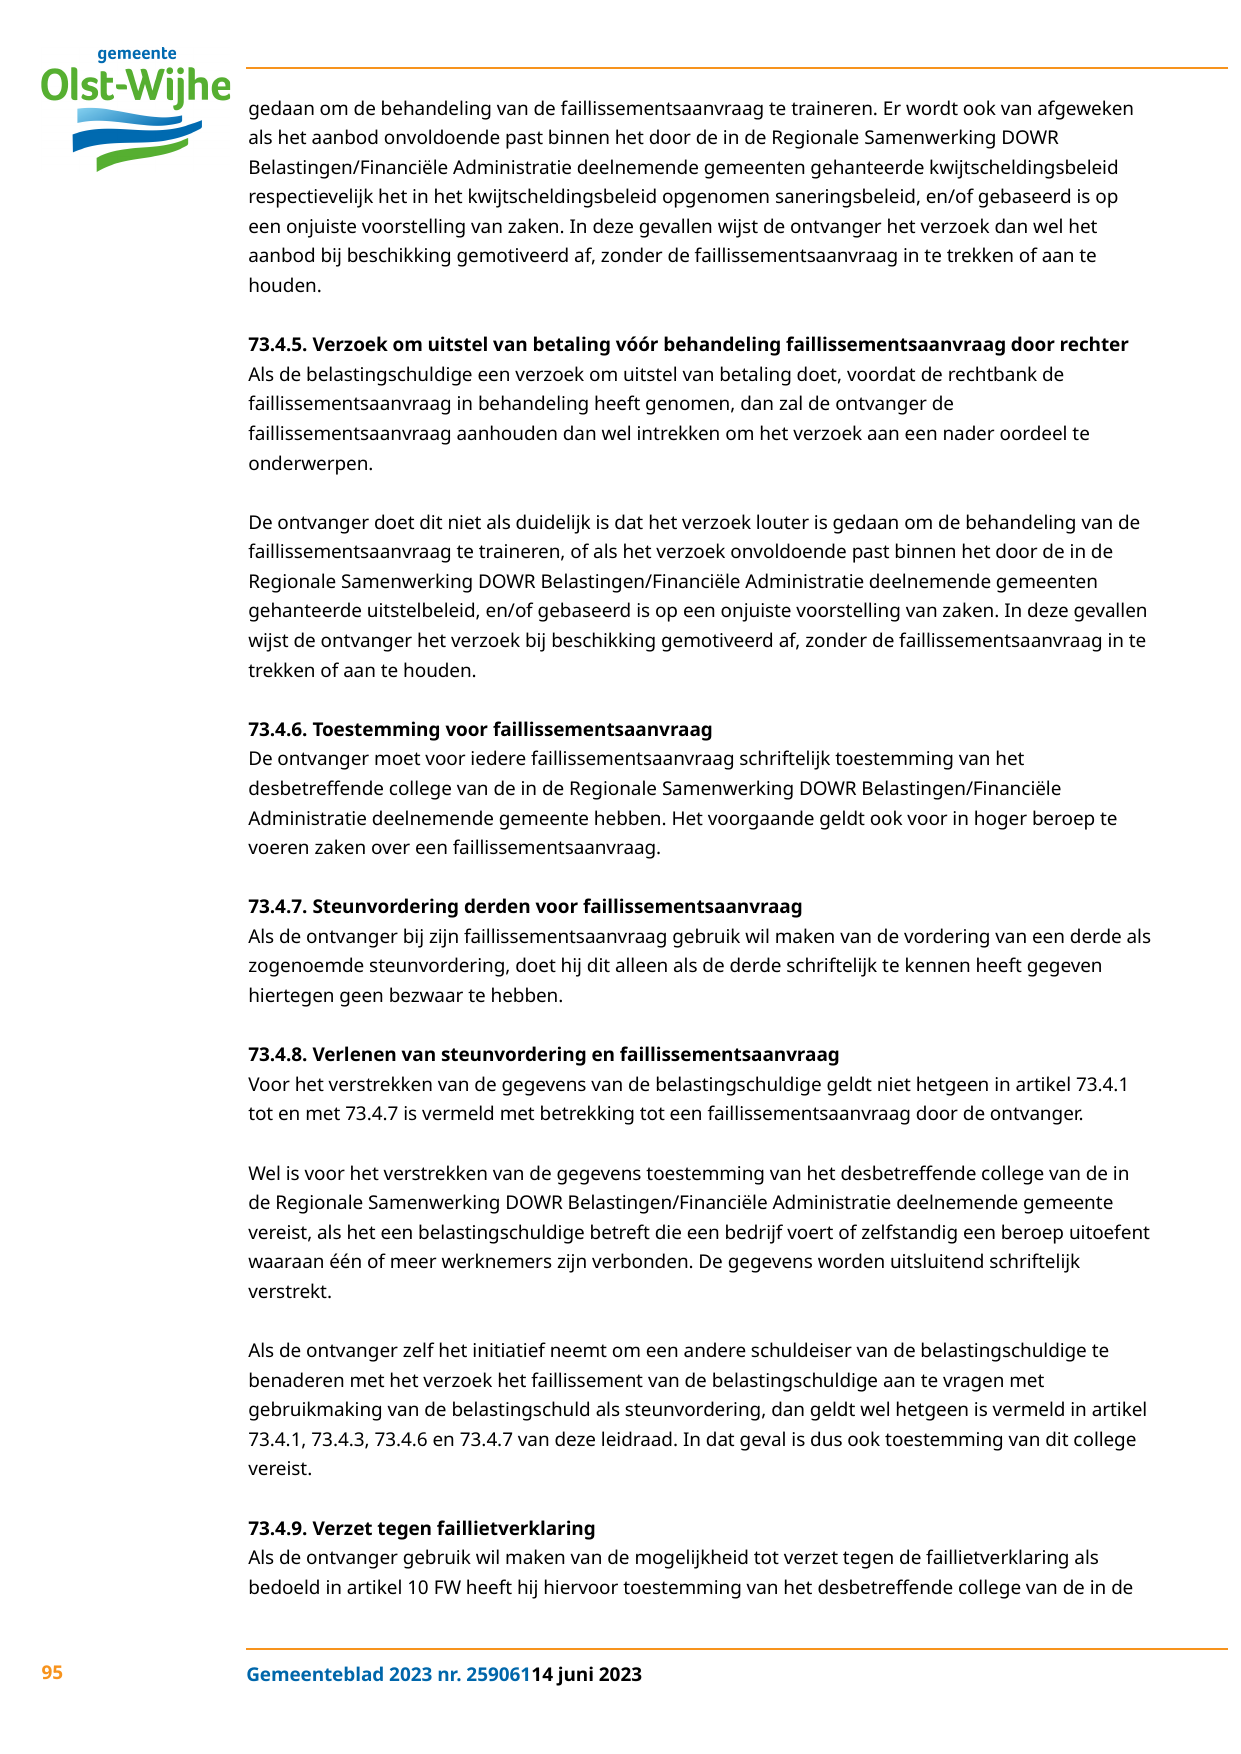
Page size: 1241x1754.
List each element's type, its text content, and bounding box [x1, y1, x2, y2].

text Als de belastingschuldige een verzoek om uitstel van betaling doet, voordat de rechtbank de faillissementsaanvraag in behandeling heeft genomen, dan zal de ontvanger de faillissementsaanvraag aanhouden dan wel intrekken om het verzoek aan een nader oordeel te onderwerpen. [248, 361, 1152, 476]
text 73.4.5. Verzoek om uitstel van betaling vóór behandeling faillissementsaanvraag door rechter [248, 331, 1152, 357]
text Voor het verstrekken van de gegevens van de belastingschuldige geldt niet hetgeen in artikel 73.4.1 tot en met 73.4.7 is vermeld met betrekking tot een faillissementsaanvraag door de ontvanger. [248, 1071, 1152, 1126]
text De ontvanger moet voor iedere faillissementsaanvraag schriftelijk toestemming van het desbetreffende college van de in de Regionale Samenwerking DOWR Belastingen/Financiële Administratie deelnemende gemeente hebben. Het voorgaande geldt ook voor in hoger beroep te voeren zaken over een faillissementsaanvraag. [248, 746, 1152, 860]
text 73.4.7. Steunvordering derden voor faillissementsaanvraag [248, 893, 1152, 919]
text Als de ontvanger zelf het initiatief neemt om een andere schuldeiser van de belastingschuldige te benaderen met het verzoek het faillissement van de belastingschuldige aan te vragen met gebruikmaking van de belastingschuld als steunvordering, dan geldt wel hetgeen is vermeld in artikel 73.4.1, 73.4.3, 73.4.6 en 73.4.7 van deze leidraad. In dat geval is dus ook toestemming van dit college vereist. [248, 1337, 1152, 1481]
text 73.4.8. Verlenen van steunvordering en faillissementsaanvraag [248, 1041, 1152, 1067]
text Als de ontvanger bij zijn faillissementsaanvraag gebruik wil maken van de vordering van een derde als zogenoemde steunvordering, doet hij dit alleen als de derde schriftelijk te kennen heeft gegeven hiertegen geen bezwaar te hebben. [248, 923, 1152, 1008]
text 73.4.9. Verzet tegen faillietverklaring [248, 1515, 1152, 1541]
text De ontvanger doet dit niet als duidelijk is dat het verzoek louter is gedaan om de behandeling van de faillissementsaanvraag te traineren, of als het verzoek onvoldoende past binnen het door de in de Regionale Samenwerking DOWR Belastingen/Financiële Administratie deelnemende gemeenten gehanteerde uitstelbeleid, en/of gebaseerd is op een onjuiste voorstelling van zaken. In deze gevallen wijst de ontvanger het verzoek bij beschikking gemotiveerd af, zonder de faillissementsaanvraag in te trekken of aan te houden. [248, 509, 1152, 683]
text Als de ontvanger gebruik wil maken van de mogelijkheid tot verzet tegen de faillietverklaring als bedoeld in artikel 10 FW heeft hij hiervoor toestemming van het desbetreffende college van de in de [248, 1544, 1152, 1600]
picture [41, 47, 231, 172]
text 73.4.6. Toestemming voor faillissementsaanvraag [248, 716, 1152, 742]
text Wel is voor het verstrekken van de gegevens toestemming van het desbetreffende college van de in de Regionale Samenwerking DOWR Belastingen/Financiële Administratie deelnemende gemeente vereist, als het een belastingschuldige betreft die een bedrijf voert of zelfstandig een beroep uitoefent waaraan één of meer werknemers zijn verbonden. De gegevens worden uitsluitend schriftelijk verstrekt. [248, 1160, 1152, 1304]
text gedaan om de behandeling van de faillissementsaanvraag te traineren. Er wordt ook van afgeweken als het aanbod onvoldoende past binnen het door de in de Regionale Samenwerking DOWR Belastingen/Financiële Administratie deelnemende gemeenten gehanteerde kwijtscheldingsbeleid respectievelijk het in het kwijtscheldingsbeleid opgenomen saneringsbeleid, en/of gebaseerd is op een onjuiste voorstelling van zaken. In deze gevallen wijst de ontvanger het verzoek dan wel het aanbod bij beschikking gemotiveerd af, zonder de faillissementsaanvraag in te trekken of aan te houden. [248, 95, 1152, 298]
